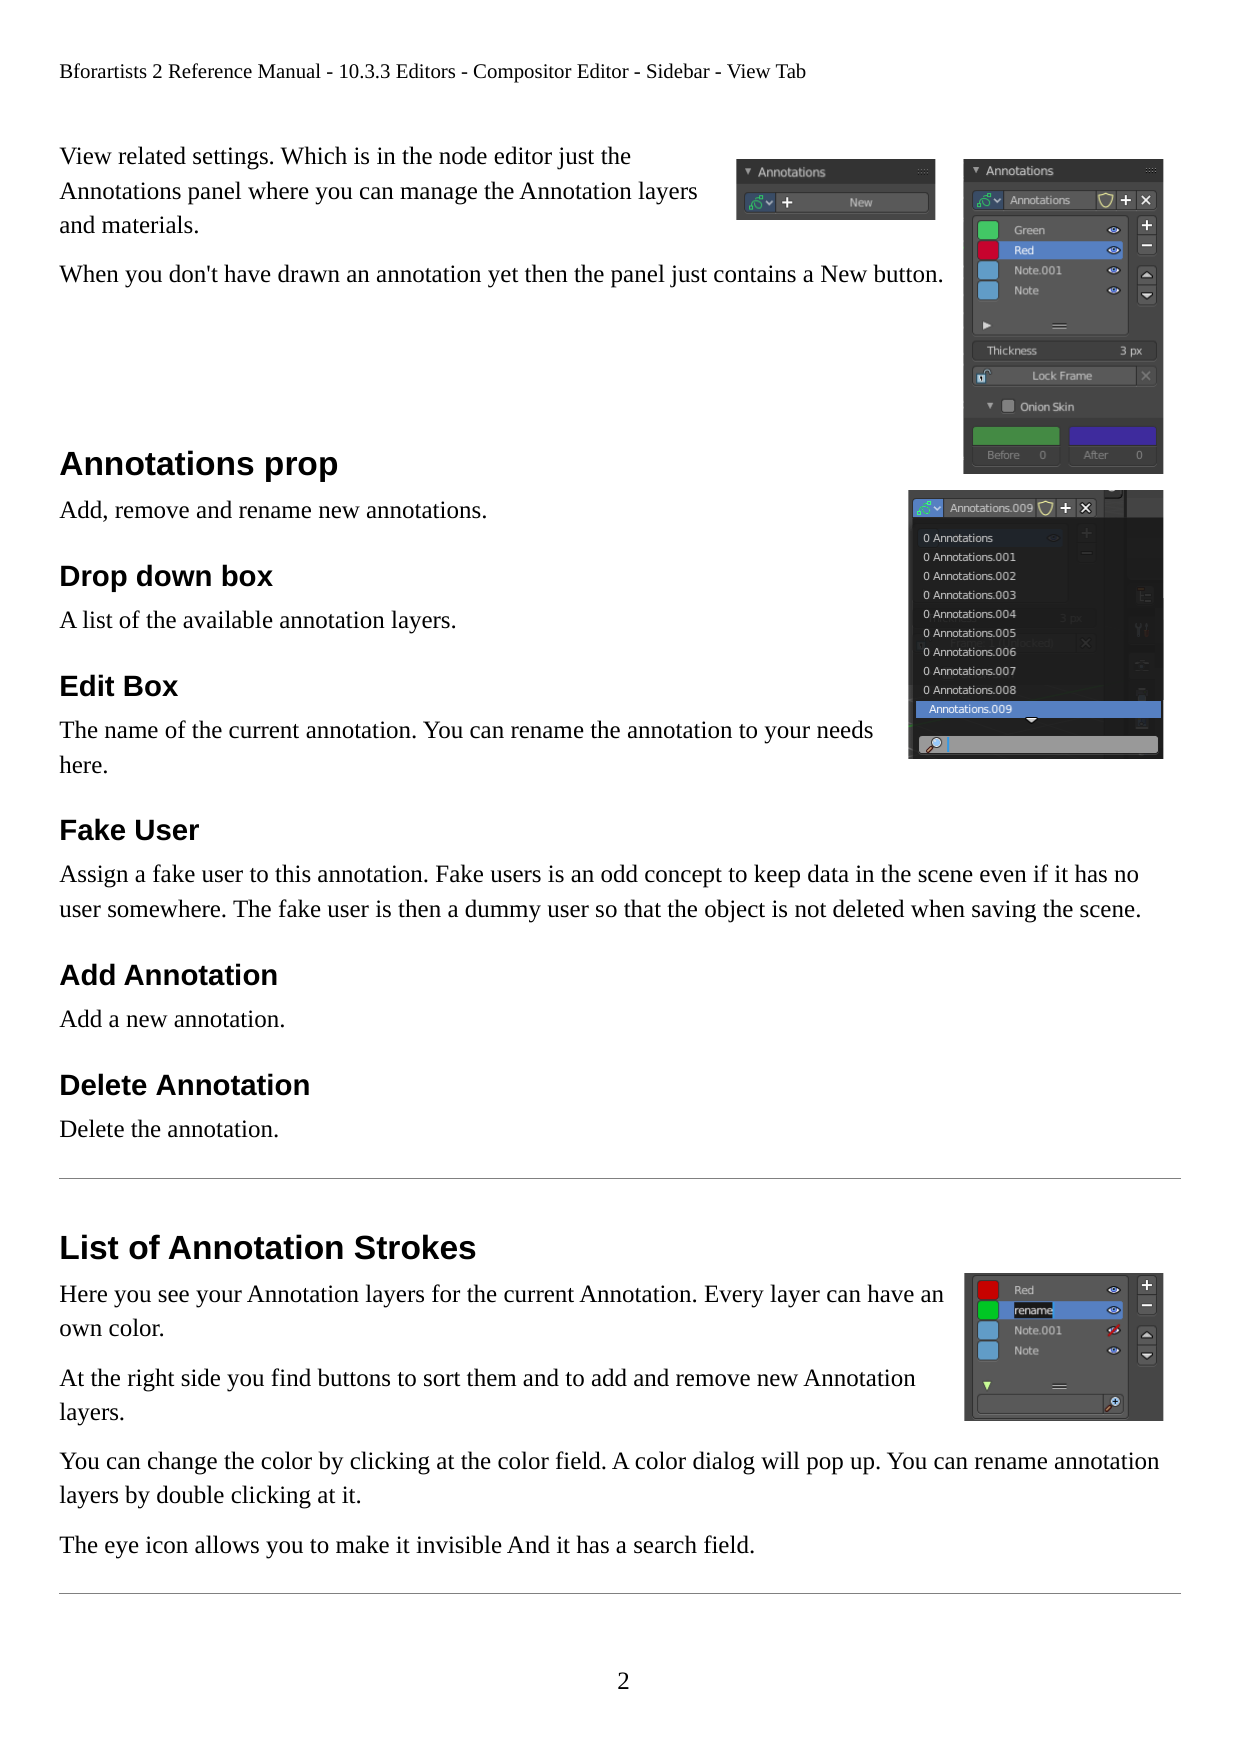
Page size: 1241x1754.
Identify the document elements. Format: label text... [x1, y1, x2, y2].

subtitle Annotations prop [59, 444, 1181, 483]
text Here you see your Annotation layers for the current Annotation. Every layer can have an own color. [59, 1279, 964, 1342]
subtitle [1164, 669, 1181, 703]
subtitle Edit Box [59, 669, 908, 703]
text Add a new annotation. [59, 1004, 1181, 1033]
text View related settings. Which is in the node editor just the Annotations panel where you can manage the Annotation layers and materials. [59, 141, 1181, 239]
text The eye icon allows you to make it invisible And it has a search field. [59, 1530, 1181, 1558]
subtitle Fake User [59, 813, 1181, 847]
subtitle Delete Annotation [59, 1068, 1181, 1101]
picture [908, 490, 1164, 759]
text Assign a fake user to this annotation. Fake users is an odd concept to keep data in the scene even if it has no user somewhere. The fake user is then a dummy user so that the object is not deleted when saving the scene. [59, 859, 1181, 923]
subtitle Add Annotation [59, 958, 1181, 991]
subtitle [1164, 559, 1181, 593]
text Delete the annotation. [59, 1114, 1181, 1143]
text A list of the available annotation layers. [59, 605, 908, 634]
picture [736, 159, 936, 220]
text Add, remove and rename new annotations. [59, 495, 908, 524]
picture [963, 159, 1164, 474]
picture [964, 1273, 1164, 1421]
subtitle List of Annotation Strokes [59, 1228, 1181, 1267]
subtitle Drop down box [59, 559, 908, 593]
text When you don't have drawn an annotation yet then the panel just contains a New button. [59, 259, 963, 288]
text At the right side you find buttons to sort them and to add and remove new Annotation layers. [59, 1363, 1181, 1426]
text The name of the current annotation. You can rename the annotation to your needs here. [59, 715, 1181, 778]
text You can change the color by clicking at the color field. A color dialog will pop up. You can rename annotation layers by double clicking at it. [59, 1446, 1181, 1509]
